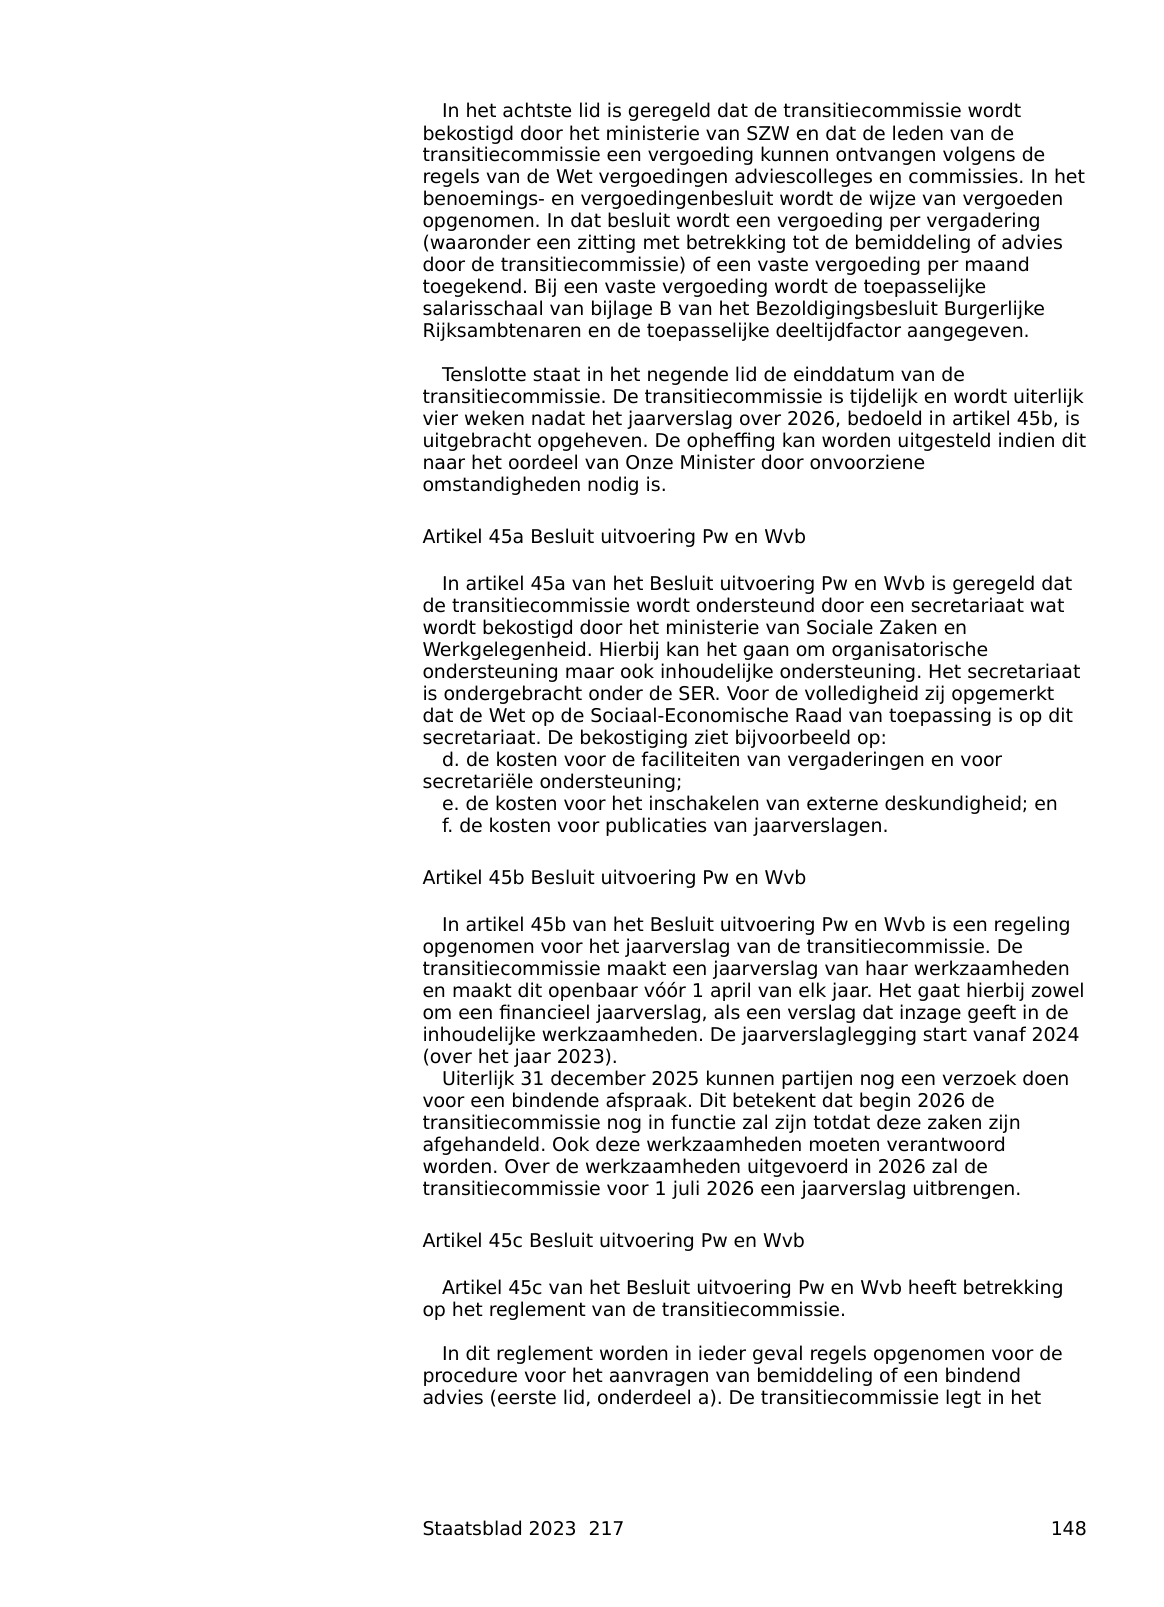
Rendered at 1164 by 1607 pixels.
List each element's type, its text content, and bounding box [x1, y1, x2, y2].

text Uiterlijk 31 december 2025 kunnen partijen nog een verzoek doen voor een bindende afspraak. Dit betekent dat begin 2026 de transitiecommissie nog in functie zal zijn totdat deze zaken zijn afgehandeld. Ook deze werkzaamheden moeten verantwoord worden. Over de werkzaamheden uitgevoerd in 2026 zal de transitiecommissie voor 1 juli 2026 een jaarverslag uitbrengen. [422, 1068, 1087, 1200]
subtitle Artikel 45b Besluit uitvoering Pw en Wvb [422, 867, 1087, 889]
text In artikel 45a van het Besluit uitvoering Pw en Wvb is geregeld dat de transitiecommissie wordt ondersteund door een secretariaat wat wordt bekostigd door het ministerie van Sociale Zaken en Werkgelegenheid. Hierbij kan het gaan om organisatorische ondersteuning maar ook inhoudelijke ondersteuning. Het secretariaat is ondergebracht onder de SER. Voor de volledigheid zij opgemerkt dat de Wet op de Sociaal-Economische Raad van toepassing is op dit secretariaat. De bekostiging ziet bijvoorbeeld op: [422, 573, 1087, 749]
subtitle Artikel 45a Besluit uitvoering Pw en Wvb [422, 526, 1087, 548]
text In dit reglement worden in ieder geval regels opgenomen voor de procedure voor het aanvragen van bemiddeling of een bindend advies (eerste lid, onderdeel a). De transitiecommissie legt in het [422, 1343, 1087, 1409]
text d. de kosten voor de faciliteiten van vergaderingen en voor secretariële ondersteuning; [422, 749, 1087, 793]
text In artikel 45b van het Besluit uitvoering Pw en Wvb is een regeling opgenomen voor het jaarverslag van de transitiecommissie. De transitiecommissie maakt een jaarverslag van haar werkzaamheden en maakt dit openbaar vóór 1 april van elk jaar. Het gaat hierbij zowel om een financieel jaarverslag, als een verslag dat inzage geeft in de inhoudelijke werkzaamheden. De jaarverslaglegging start vanaf 2024 (over het jaar 2023). [422, 914, 1087, 1068]
text In het achtste lid is geregeld dat de transitiecommissie wordt bekostigd door het ministerie van SZW en dat de leden van de transitiecommissie een vergoeding kunnen ontvangen volgens de regels van de Wet vergoedingen adviescolleges en commissies. In het benoemings- en vergoedingenbesluit wordt de wijze van vergoeden opgenomen. In dat besluit wordt een vergoeding per vergadering (waaronder een zitting met betrekking tot de bemiddeling of advies door de transitiecommissie) of een vaste vergoeding per maand toegekend. Bij een vaste vergoeding wordt de toepasselijke salarisschaal van bijlage B van het Bezoldigingsbesluit Burgerlijke Rijksambtenaren en de toepasselijke deeltijdfactor aangegeven. [422, 100, 1087, 342]
text e. de kosten voor het inschakelen van externe deskundigheid; en [422, 793, 1087, 815]
text Artikel 45c van het Besluit uitvoering Pw en Wvb heeft betrekking op het reglement van de transitiecommissie. [422, 1277, 1087, 1321]
text f. de kosten voor publicaties van jaarverslagen. [422, 815, 1087, 837]
subtitle Artikel 45c Besluit uitvoering Pw en Wvb [422, 1230, 1087, 1252]
text Tenslotte staat in het negende lid de einddatum van de transitiecommissie. De transitiecommissie is tijdelijk en wordt uiterlijk vier weken nadat het jaarverslag over 2026, bedoeld in artikel 45b, is uitgebracht opgeheven. De opheffing kan worden uitgesteld indien dit naar het oordeel van Onze Minister door onvoorziene omstandigheden nodig is. [422, 364, 1087, 496]
